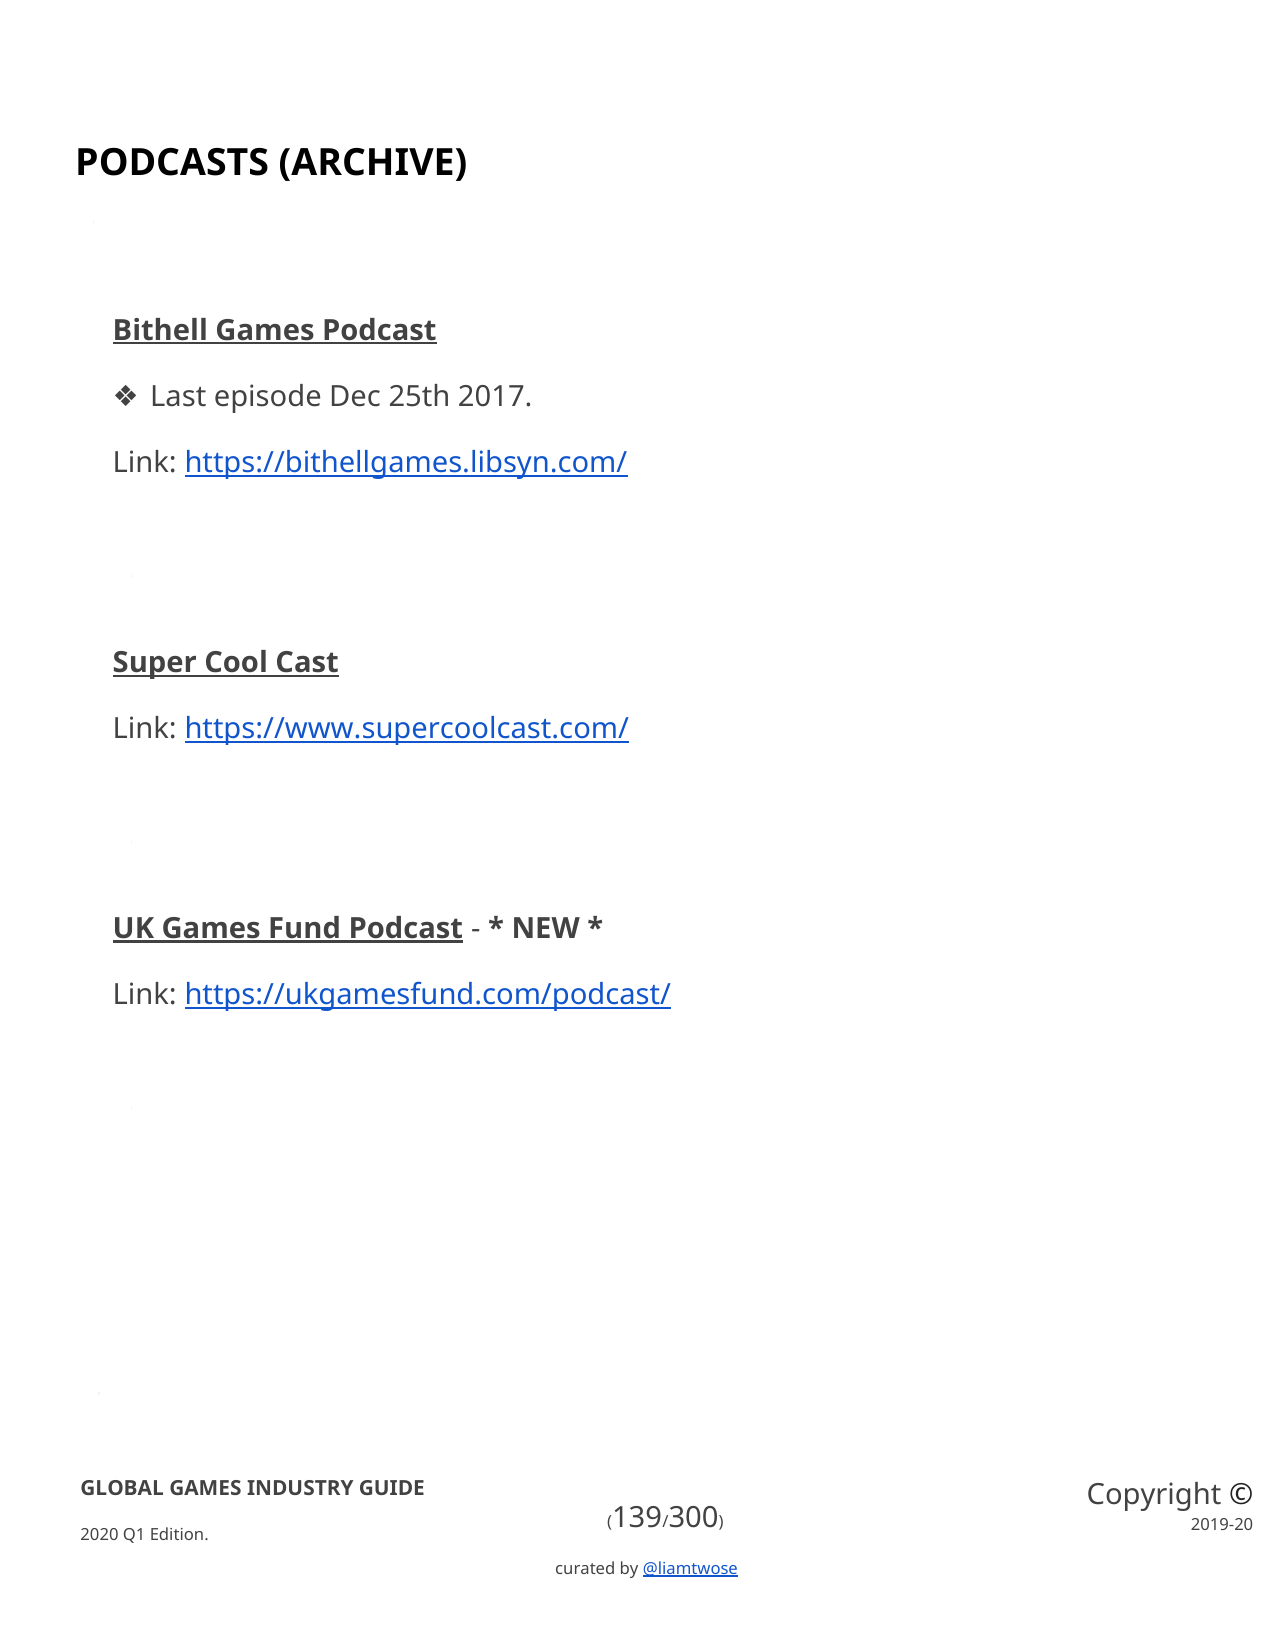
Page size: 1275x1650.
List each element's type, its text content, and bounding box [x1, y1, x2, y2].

list Last episode Dec 25th 2017. [112, 375, 1200, 415]
subtitle PODCASTS (ARCHIVE) [75, 136, 1200, 187]
text Super Cool Cast [112, 641, 1200, 681]
text Link: https://www.supercoolcast.com/ [112, 708, 1200, 747]
text Bithell Games Podcast [112, 309, 1200, 348]
text Link: https://bithellgames.libsyn.com/ [112, 442, 1200, 481]
text UK Games Fund Podcast - * NEW * [112, 907, 1200, 947]
text Link: https://ukgamesfund.com/podcast/ [112, 973, 1200, 1013]
